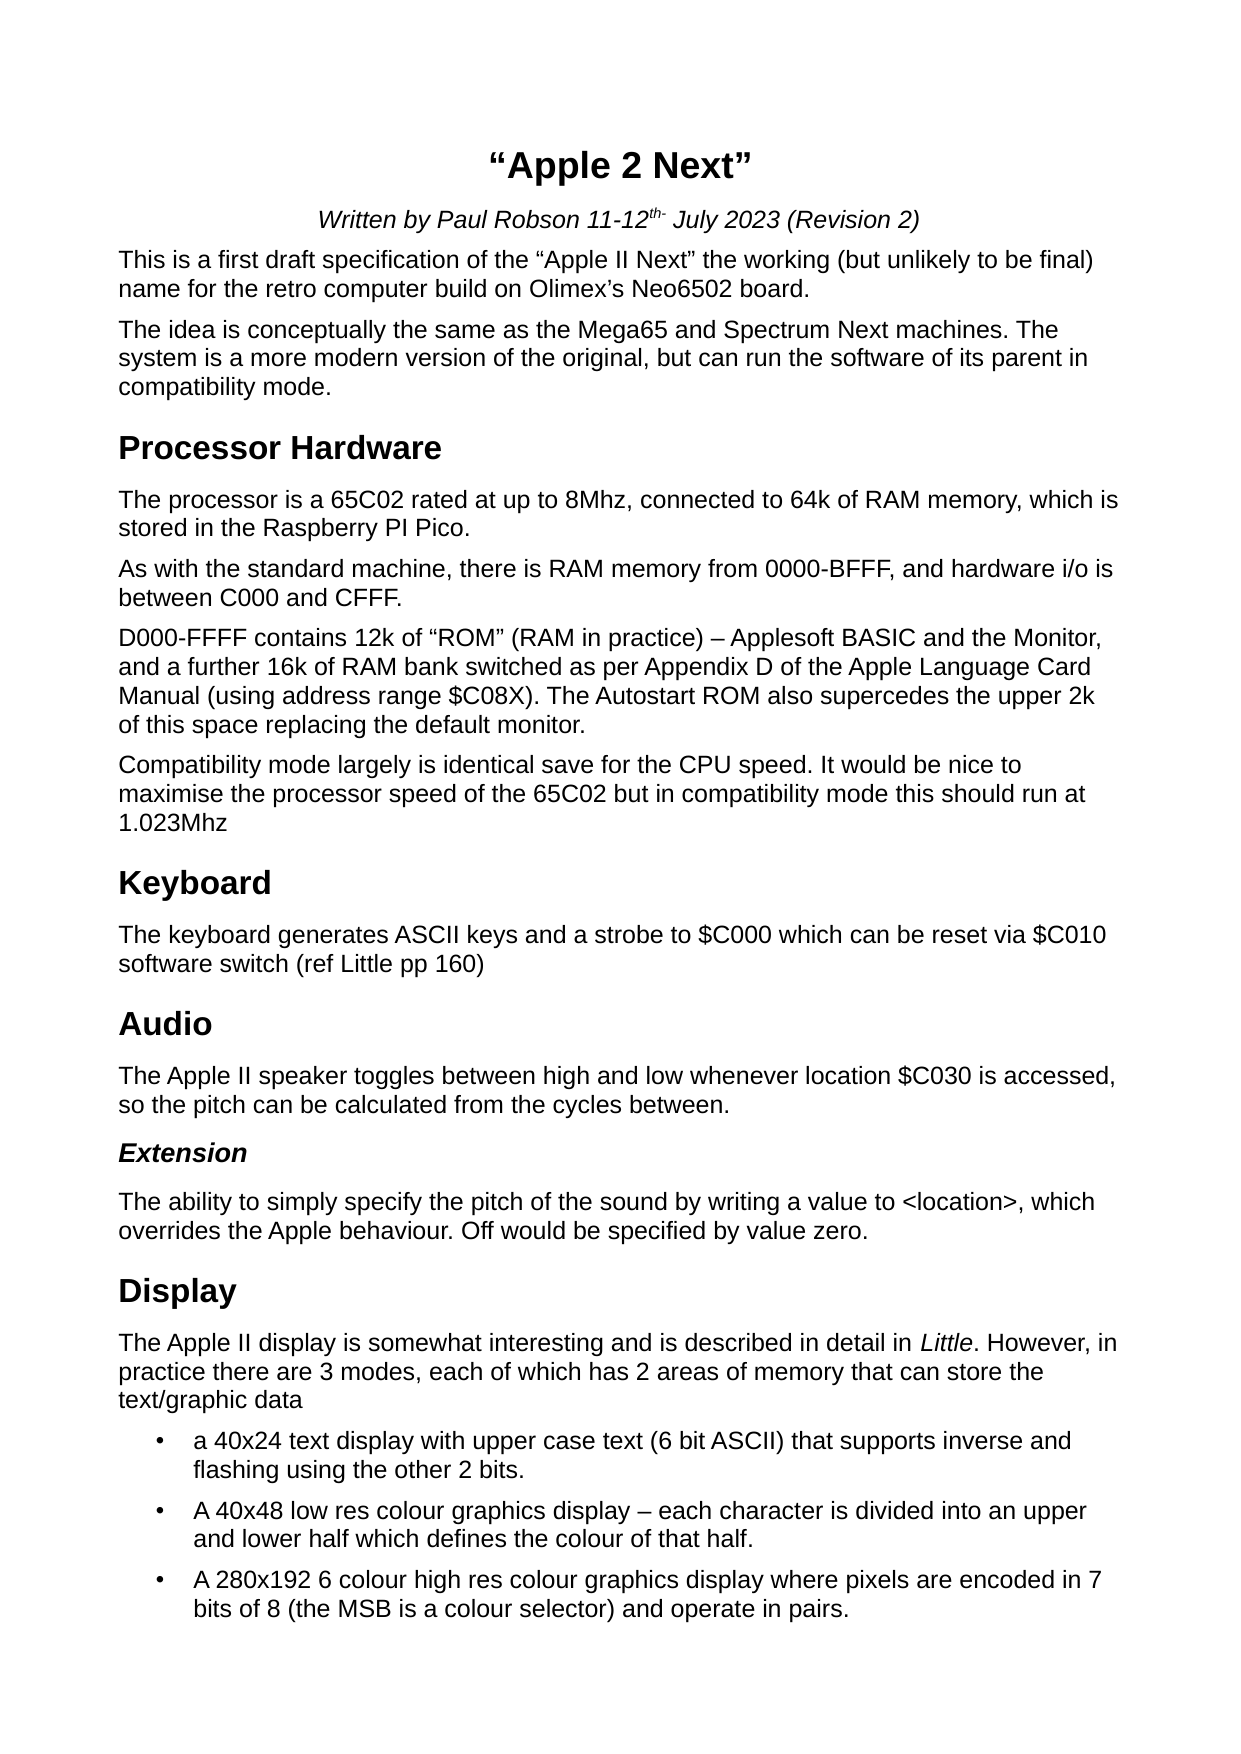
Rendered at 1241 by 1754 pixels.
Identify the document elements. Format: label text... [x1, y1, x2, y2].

list a 40x24 text display with upper case text (6 bit ASCII) that supports inverse and flashing using the other 2 bits. [156, 1426, 1122, 1484]
subtitle Keyboard [118, 863, 1122, 902]
text The keyboard generates ASCII keys and a strobe to $C000 which can be reset via $C010 software switch (ref Little pp 160) [118, 920, 1122, 978]
list A 40x48 low res colour graphics display – each character is divided into an upper and lower half which defines the colour of that half. [156, 1496, 1122, 1553]
text The processor is a 65C02 rated at up to 8Mhz, connected to 64k of RAM memory, which is stored in the Raspberry PI Pico. [118, 484, 1122, 542]
text The Apple II speaker toggles between high and low whenever location $C030 is accessed, so the pitch can be calculated from the cycles between. [118, 1061, 1122, 1119]
text The ability to simply specify the pitch of the sound by writing a value to <location>, which overrides the Apple behaviour. Off would be specified by value zero. [118, 1187, 1122, 1244]
text D000-FFFF contains 12k of “ROM” (RAM in practice) – Applesoft BASIC and the Monitor, and a further 16k of RAM bank switched as per Appendix D of the Apple Language Card Manual (using address range $C08X). The Autostart ROM also supercedes the upper 2k of this space replacing the default monitor. [118, 623, 1122, 738]
text As with the standard machine, there is RAM memory from 0000-BFFF, and hardware i/o is between C000 and CFFF. [118, 554, 1122, 611]
text This is a first draft specification of the “Apple II Next” the working (but unlikely to be final) name for the retro computer build on Olimex’s Neo6502 board. [118, 245, 1122, 303]
list A 280x192 6 colour high res colour graphics display where pixels are encoded in 7 bits of 8 (the MSB is a colour selector) and operate in pairs. [156, 1565, 1122, 1623]
subtitle Audio [118, 1004, 1122, 1043]
text The idea is conceptually the same as the Mega65 and Spectrum Next machines. The system is a more modern version of the original, but can run the software of its parent in compatibility mode. [118, 315, 1122, 401]
subtitle Processor Hardware [118, 428, 1122, 466]
text Compatibility mode largely is identical save for the CPU speed. It would be nice to maximise the processor speed of the 65C02 but in compatibility mode this should run at 1.023Mhz [118, 750, 1122, 836]
text Written by Paul Robson 11-12th- July 2023 (Revision 2) [118, 205, 1122, 233]
subtitle Display [118, 1271, 1122, 1309]
text The Apple II display is somewhat interesting and is described in detail in Little. However, in practice there are 3 modes, each of which has 2 areas of memory that can store the text/graphic data [118, 1328, 1122, 1414]
subtitle “Apple 2 Next” [118, 143, 1122, 186]
subtitle Extension [118, 1137, 1122, 1168]
